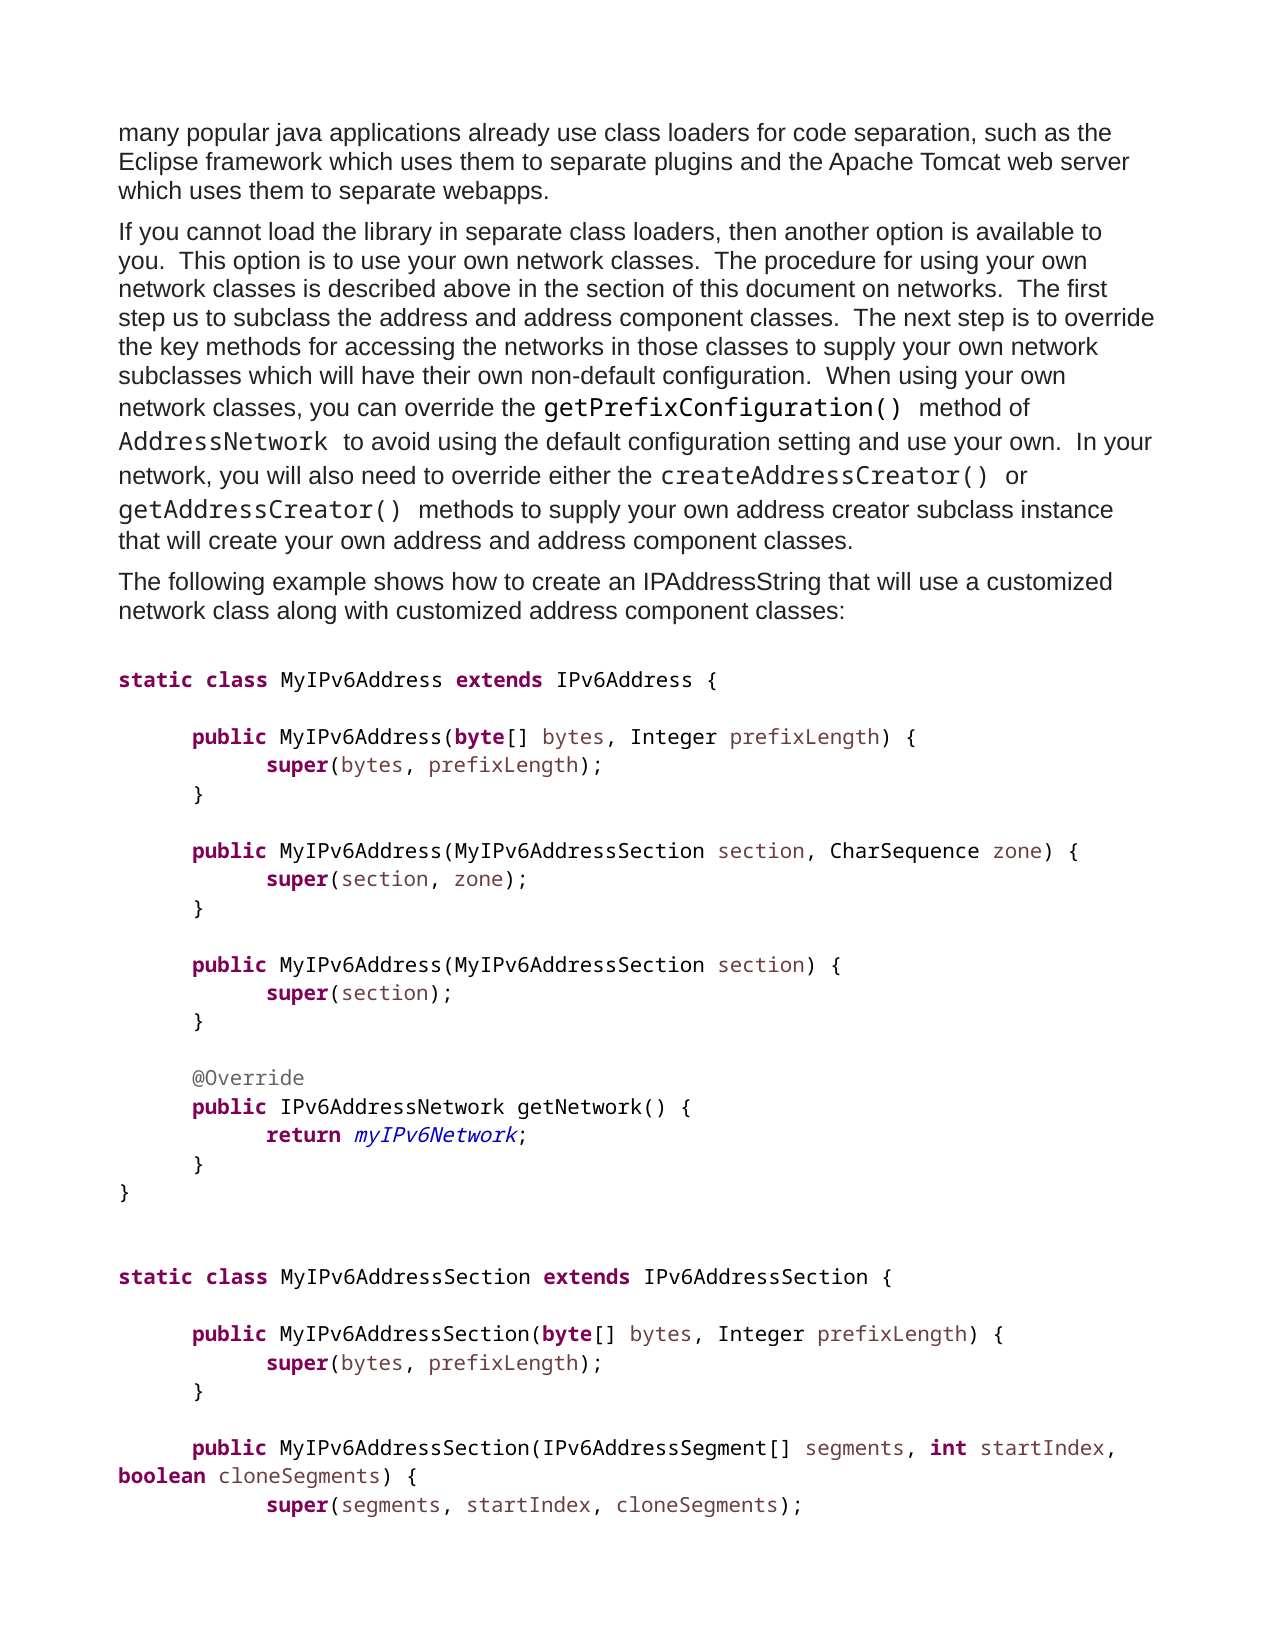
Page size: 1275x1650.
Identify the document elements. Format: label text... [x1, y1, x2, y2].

text } [118, 779, 1157, 807]
text public MyIPv6Address(byte[] bytes, Integer prefixLength) { [118, 722, 1157, 751]
text many popular java applications already use class loaders for code separation, such as the Eclipse framework which uses them to separate plugins and the Apache Tomcat web server which uses them to separate webapps. [118, 118, 1157, 204]
text public MyIPv6AddressSection(byte[] bytes, Integer prefixLength) { [118, 1319, 1157, 1348]
text The following example shows how to create an IPAddressString that will use a customized network class along with customized address component classes: [118, 567, 1157, 624]
text public MyIPv6Address(MyIPv6AddressSection section) { [118, 950, 1157, 978]
text static class MyIPv6Address extends IPv6Address { [118, 665, 1157, 694]
text super(bytes, prefixLength); [118, 1348, 1157, 1376]
text public IPv6AddressNetwork getNetwork() { [118, 1092, 1157, 1120]
text } [118, 1149, 1157, 1177]
text super(segments, startIndex, cloneSegments); [118, 1490, 1157, 1518]
text super(section); [118, 978, 1157, 1007]
text @Override [118, 1063, 1157, 1092]
text super(bytes, prefixLength); [118, 751, 1157, 779]
text } [118, 1007, 1157, 1035]
text If you cannot load the library in separate class loaders, then another option is available to you. This option is to use your own network classes. The procedure for using your own network classes is described above in the section of this document on networks. The first step us to subclass the address and address component classes. The next step is to override the key methods for accessing the networks in those classes to supply your own network subclasses which will have their own non-default configuration. When using your own network classes, you can override the getPrefixConfiguration() method of AddressNetwork to avoid using the default configuration setting and use your own. In your network, you will also need to override either the createAddressCreator() or getAddressCreator() methods to supply your own address creator subclass instance that will create your own address and address component classes. [118, 217, 1157, 554]
text super(section, zone); [118, 864, 1157, 893]
text } [118, 893, 1157, 921]
text public MyIPv6Address(MyIPv6AddressSection section, CharSequence zone) { [118, 836, 1157, 864]
text public MyIPv6AddressSection(IPv6AddressSegment[] segments, int startIndex, boolean cloneSegments) { [118, 1433, 1157, 1490]
text static class MyIPv6AddressSection extends IPv6AddressSection { [118, 1262, 1157, 1291]
text return myIPv6Network; [118, 1120, 1157, 1149]
text } [118, 1376, 1157, 1405]
text } [118, 1177, 1157, 1206]
